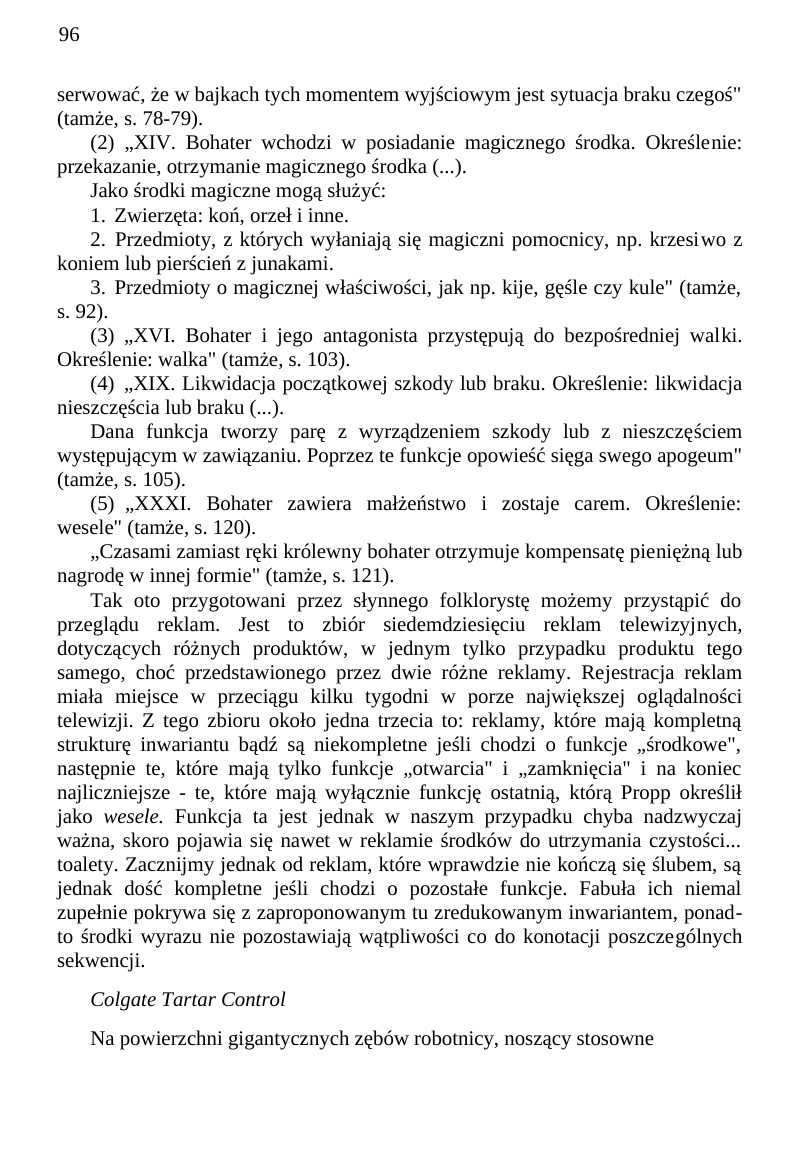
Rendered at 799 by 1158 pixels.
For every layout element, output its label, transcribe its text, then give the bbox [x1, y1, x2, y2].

list „XIV. Bohater wchodzi w posiadanie magicznego środka. Określe­nie: przekazanie, otrzymanie magicznego środka (...). [57, 130, 742, 178]
list Zwierzęta: koń, orzeł i inne. [57, 202, 742, 227]
text Dana funkcja tworzy parę z wyrządzeniem szkody lub z nieszczę­ściem występującym w zawiązaniu. Poprzez te funkcje opowieść sięga swego apogeum" (tamże, s. 105). [57, 419, 742, 491]
list Przedmioty o magicznej właściwości, jak np. kije, gęśle czy kule" (tamże, s. 92). [57, 275, 742, 323]
text Na powierzchni gigantycznych zębów robotnicy, noszący stosowne [57, 1026, 742, 1050]
text Colgate Tartar Control [57, 987, 742, 1011]
text „Czasami zamiast ręki królewny bohater otrzymuje kompensatę pie­niężną lub nagrodę w innej formie" (tamże, s. 121). [57, 539, 742, 587]
text 96 [59, 22, 84, 46]
text serwować, że w bajkach tych momentem wyjściowym jest sytuacja braku czegoś" (tamże, s. 78-79). [57, 82, 742, 130]
list „XIX. Likwidacja początkowej szkody lub braku. Określenie: likwi­dacja nieszczęścia lub braku (...). [57, 371, 742, 419]
text Jako środki magiczne mogą służyć: [57, 178, 742, 202]
text Tak oto przygotowani przez słynnego folklorystę możemy przystąpić do przeglądu reklam. Jest to zbiór siedemdziesięciu reklam telewizyj­nych, dotyczących różnych produktów, w jednym tylko przypadku pro­duktu tego samego, choć przedstawionego przez dwie różne reklamy. Re­jestracja reklam miała miejsce w przeciągu kilku tygodni w porze najwię­kszej oglądalności telewizji. Z tego zbioru około jedna trzecia to: reklamy, które mają kompletną strukturę inwariantu bądź są niekompletne jeśli chodzi o funkcje „środkowe", następnie te, które mają tylko funkcje „otwarcia" i „zamknięcia" i na koniec najliczniejsze - te, które mają wyłą­cznie funkcję ostatnią, którą Propp określił jako wesele. Funkcja ta jest jed­nak w naszym przypadku chyba nadzwyczaj ważna, skoro pojawia się nawet w reklamie środków do utrzymania czystości... toalety. Zacznijmy jednak od reklam, które wprawdzie nie kończą się ślubem, są jednak dość kompletne jeśli chodzi o pozostałe funkcje. Fabuła ich niemal zupełnie pokrywa się z zaproponowanym tu zredukowanym inwariantem, ponad­to środki wyrazu nie pozostawiają wątpliwości co do konotacji poszcze­gólnych sekwencji. [57, 587, 742, 972]
list „XVI. Bohater i jego antagonista przystępują do bezpośredniej wal­ki. Określenie: walka" (tamże, s. 103). [57, 323, 742, 371]
list „XXXI. Bohater zawiera małżeństwo i zostaje carem. Określenie: wesele" (tamże, s. 120). [57, 491, 742, 539]
list Przedmioty, z których wyłaniają się magiczni pomocnicy, np. krzesi­wo z koniem lub pierścień z junakami. [57, 227, 742, 275]
